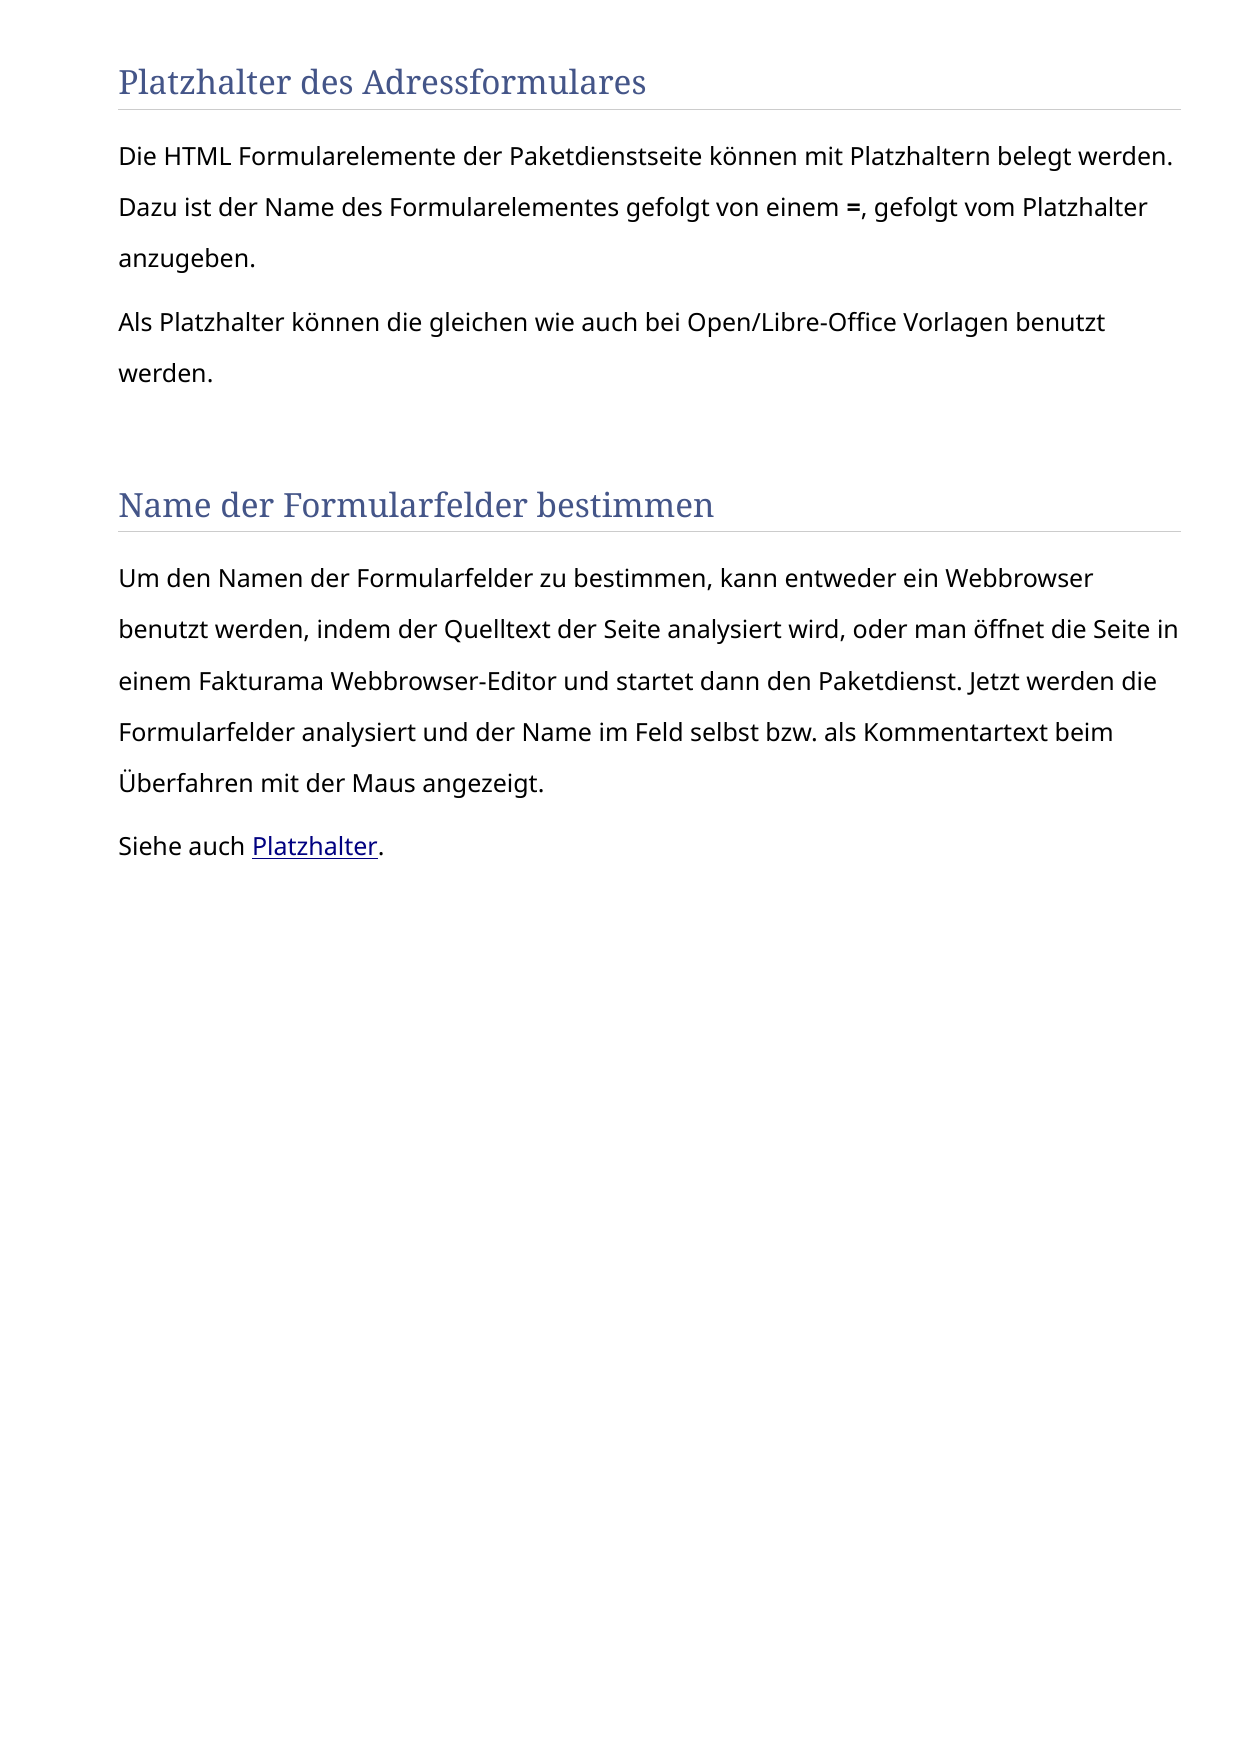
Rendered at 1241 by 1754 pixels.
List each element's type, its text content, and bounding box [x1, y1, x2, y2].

text Um den Namen der Formularfelder zu bestimmen, kann entweder ein Webbrowser benutzt werden, indem der Quelltext der Seite analysiert wird, oder man öffnet die Seite in einem Fakturama Webbrowser-Editor und startet dann den Paketdienst. Jetzt werden die Formularfelder analysiert und der Name im Feld selbst bzw. als Kommentartext beim Überfahren mit der Maus angezeigt. [118, 561, 1181, 799]
text Als Platzhalter können die gleichen wie auch bei Open/Libre-Office Vorlagen benutzt werden. [118, 304, 1181, 389]
text Siehe auch Platzhalter. [118, 829, 1181, 863]
subtitle Platzhalter des Adressformulares [118, 59, 1181, 109]
text Die HTML Formularelemente der Paketdienstseite können mit Platzhaltern belegt werden. Dazu ist der Name des Formularelementes gefolgt von einem =, gefolgt vom Platzhalter anzugeben. [118, 139, 1181, 275]
subtitle Name der Formularfelder bestimmen [118, 481, 1181, 531]
